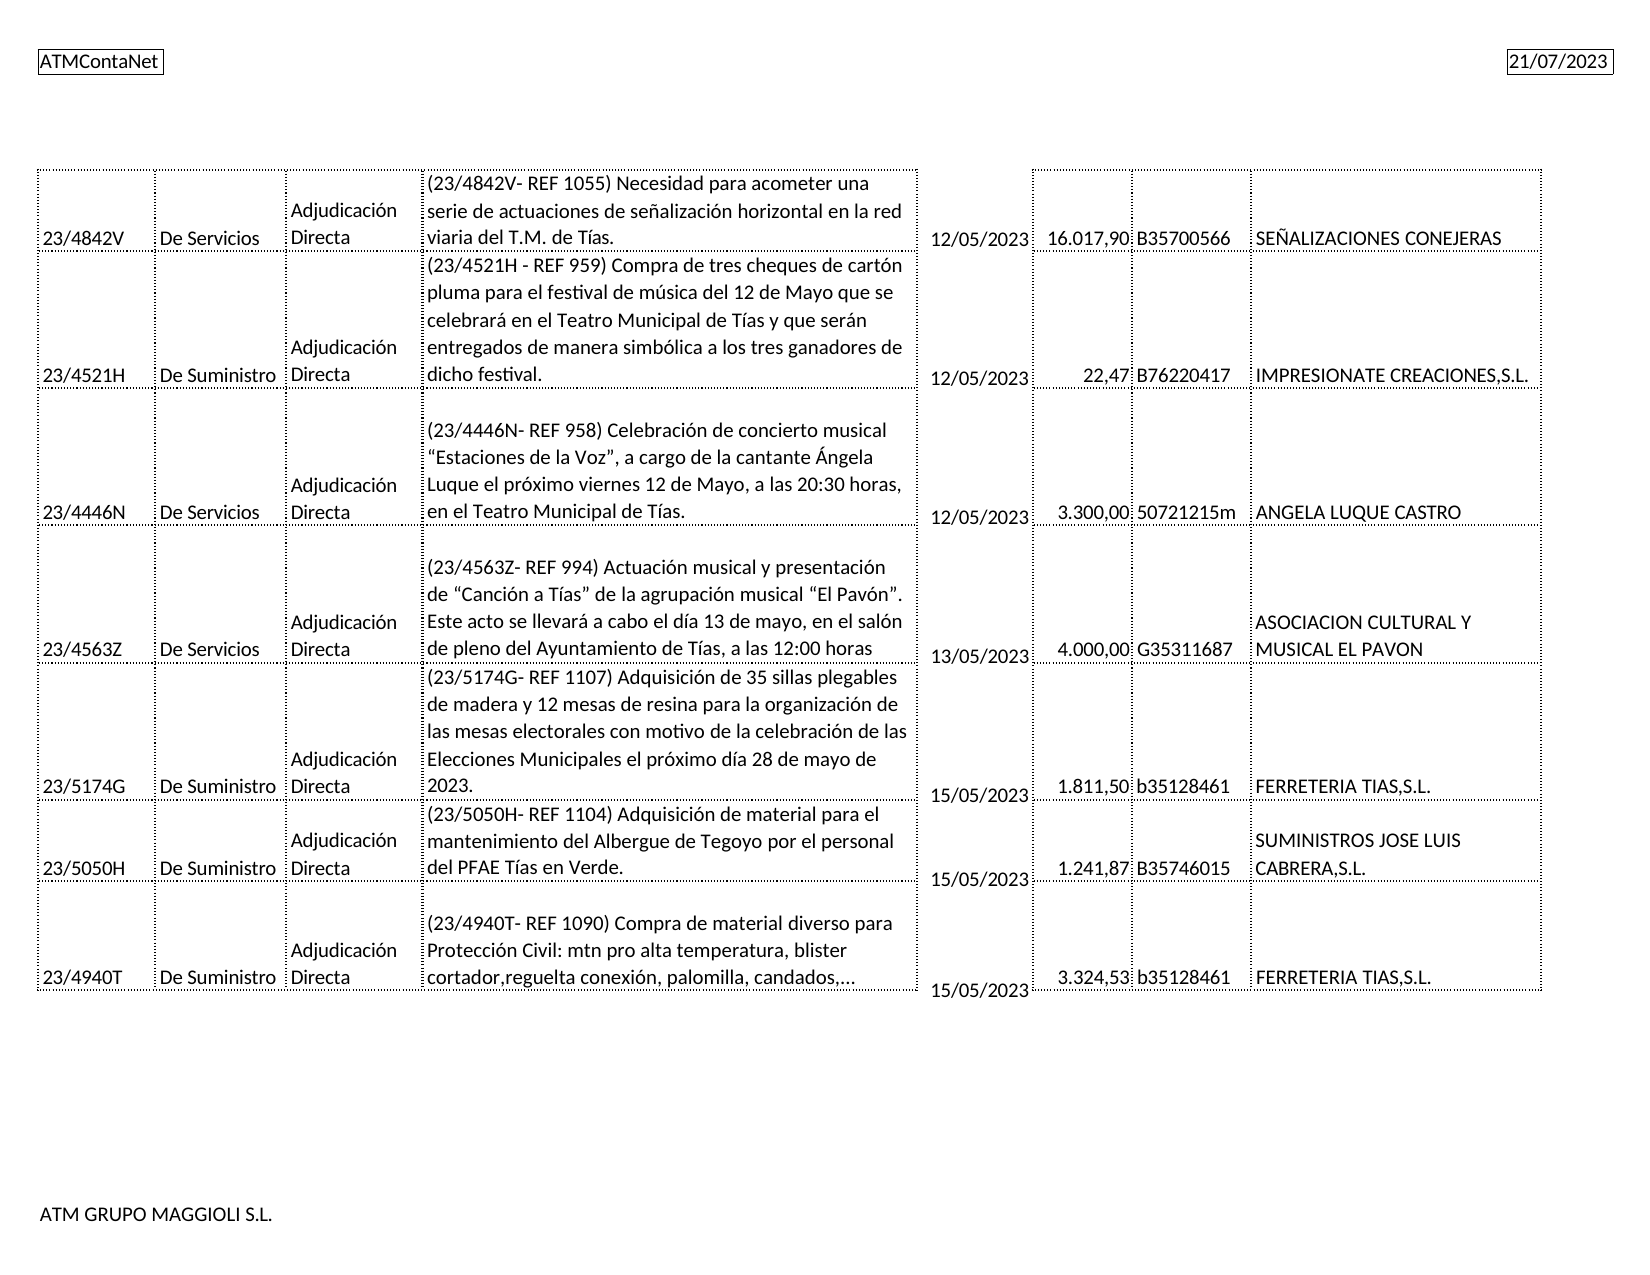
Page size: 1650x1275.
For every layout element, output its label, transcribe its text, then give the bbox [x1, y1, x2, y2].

text De Suministro [159, 856, 285, 880]
text b35128461 [1136, 775, 1249, 799]
text ANGELA LUQUE CASTRO [1256, 501, 1540, 524]
text (23/4842V- REF 1055) Necesidad para acometer una serie de actuaciones de señalización horizontal en la red [427, 171, 908, 223]
text viaria del T.M. de Tías. [427, 225, 916, 249]
text G35311687 [1137, 638, 1249, 662]
text 1.811,50 [1034, 775, 1129, 799]
text B35746015 [1136, 856, 1249, 880]
text 23/4446N [42, 501, 154, 524]
text Adjudicación Directa [291, 744, 421, 799]
text Adjudicación Directa [291, 607, 421, 661]
text De Suministro [159, 775, 285, 799]
text 15/05/2023 [928, 866, 1031, 892]
text 23/5174G [42, 775, 154, 799]
text 16.017,90 [1034, 226, 1129, 250]
text De Servicios [159, 501, 285, 524]
text (23/4940T- REF 1090) Compra de material diverso para Protección Civil: mtn pro alta temperatura, blister cortador,reguelta conexión, palomilla, candados,... [427, 908, 916, 989]
text 23/5050H [42, 856, 154, 880]
text 3.300,00 [1034, 501, 1130, 524]
text b35128461 [1137, 965, 1249, 989]
text (23/5174G- REF 1107) Adquisición de 35 sillas plegables de madera y 12 mesas de resina para la organización de las mesas electorales con motivo de la celebración de las Elecciones Municipales el próximo día 28 de mayo de [427, 664, 916, 771]
text IMPRESIONATE CREACIONES,S.L. [1256, 363, 1540, 387]
text Adjudicación Directa [291, 826, 421, 880]
text 13/05/2023 [928, 643, 1032, 669]
text Adjudicación Directa [291, 196, 421, 250]
text 22,47 [1034, 363, 1129, 387]
text SEÑALIZACIONES CONEJERAS [1256, 226, 1540, 250]
text De Suministro [159, 965, 285, 989]
text dicho festival. [427, 362, 916, 386]
text del PFAE Tías en Verde. [427, 856, 916, 879]
text FERRETERIA TIAS,S.L. [1255, 775, 1540, 799]
text (23/4446N- REF 958) Celebración de concierto musical “Estaciones de la Voz”, a cargo de la cantante Ángela Luque el próximo viernes 12 de Mayo, a las 20:30 horas, en el Teatro Municipal de Tías. [427, 416, 916, 524]
text De Suministro [159, 363, 285, 387]
text (23/4563Z- REF 994) Actuación musical y presentación de “Canción a Tías” de la agrupación musical “El Pavón”. Este acto se llevará a cabo el día 13 de mayo, en el salón de pleno del Ayuntamiento de Tías, a las 12:00 horas [427, 553, 907, 661]
text 15/05/2023 [928, 977, 1031, 1003]
text 15/05/2023 [927, 783, 1031, 808]
text 23/4842V [42, 226, 154, 250]
text Adjudicación Directa [291, 470, 421, 524]
text FERRETERIA TIAS,S.L. [1256, 965, 1540, 989]
text 12/05/2023 [928, 226, 1031, 251]
text 2023. [427, 773, 916, 797]
text Adjudicación Directa [291, 333, 421, 387]
text (23/5050H- REF 1104) Adquisición de material para el mantenimiento del Albergue de Tegoyo por el personal [427, 801, 916, 854]
text 3.324,53 [1034, 965, 1130, 989]
text 23/4940T [42, 965, 154, 989]
text De Servicios [159, 638, 285, 662]
text B76220417 [1136, 363, 1249, 387]
text SUMINISTROS JOSE LUIS CABRERA,S.L. [1255, 826, 1540, 880]
text 12/05/2023 [928, 504, 1031, 530]
text 23/4521H [42, 363, 154, 387]
text 23/4563Z [42, 638, 154, 662]
text Adjudicación Directa [291, 935, 421, 989]
text 4.000,00 [1034, 638, 1130, 662]
text De Servicios [159, 226, 285, 250]
text 12/05/2023 [927, 365, 1031, 391]
text ASOCIACION CULTURAL Y MUSICAL EL PAVON [1255, 607, 1540, 661]
text (23/4521H - REF 959) Compra de tres cheques de cartón pluma para el festival de música del 12 de Mayo que se celebrará en el Teatro Municipal de Tías y que serán entregados de manera simbólica a los tres ganadores de [427, 252, 916, 360]
text 50721215m [1137, 501, 1249, 524]
text B35700566 [1136, 226, 1249, 250]
text 1.241,87 [1034, 856, 1129, 880]
